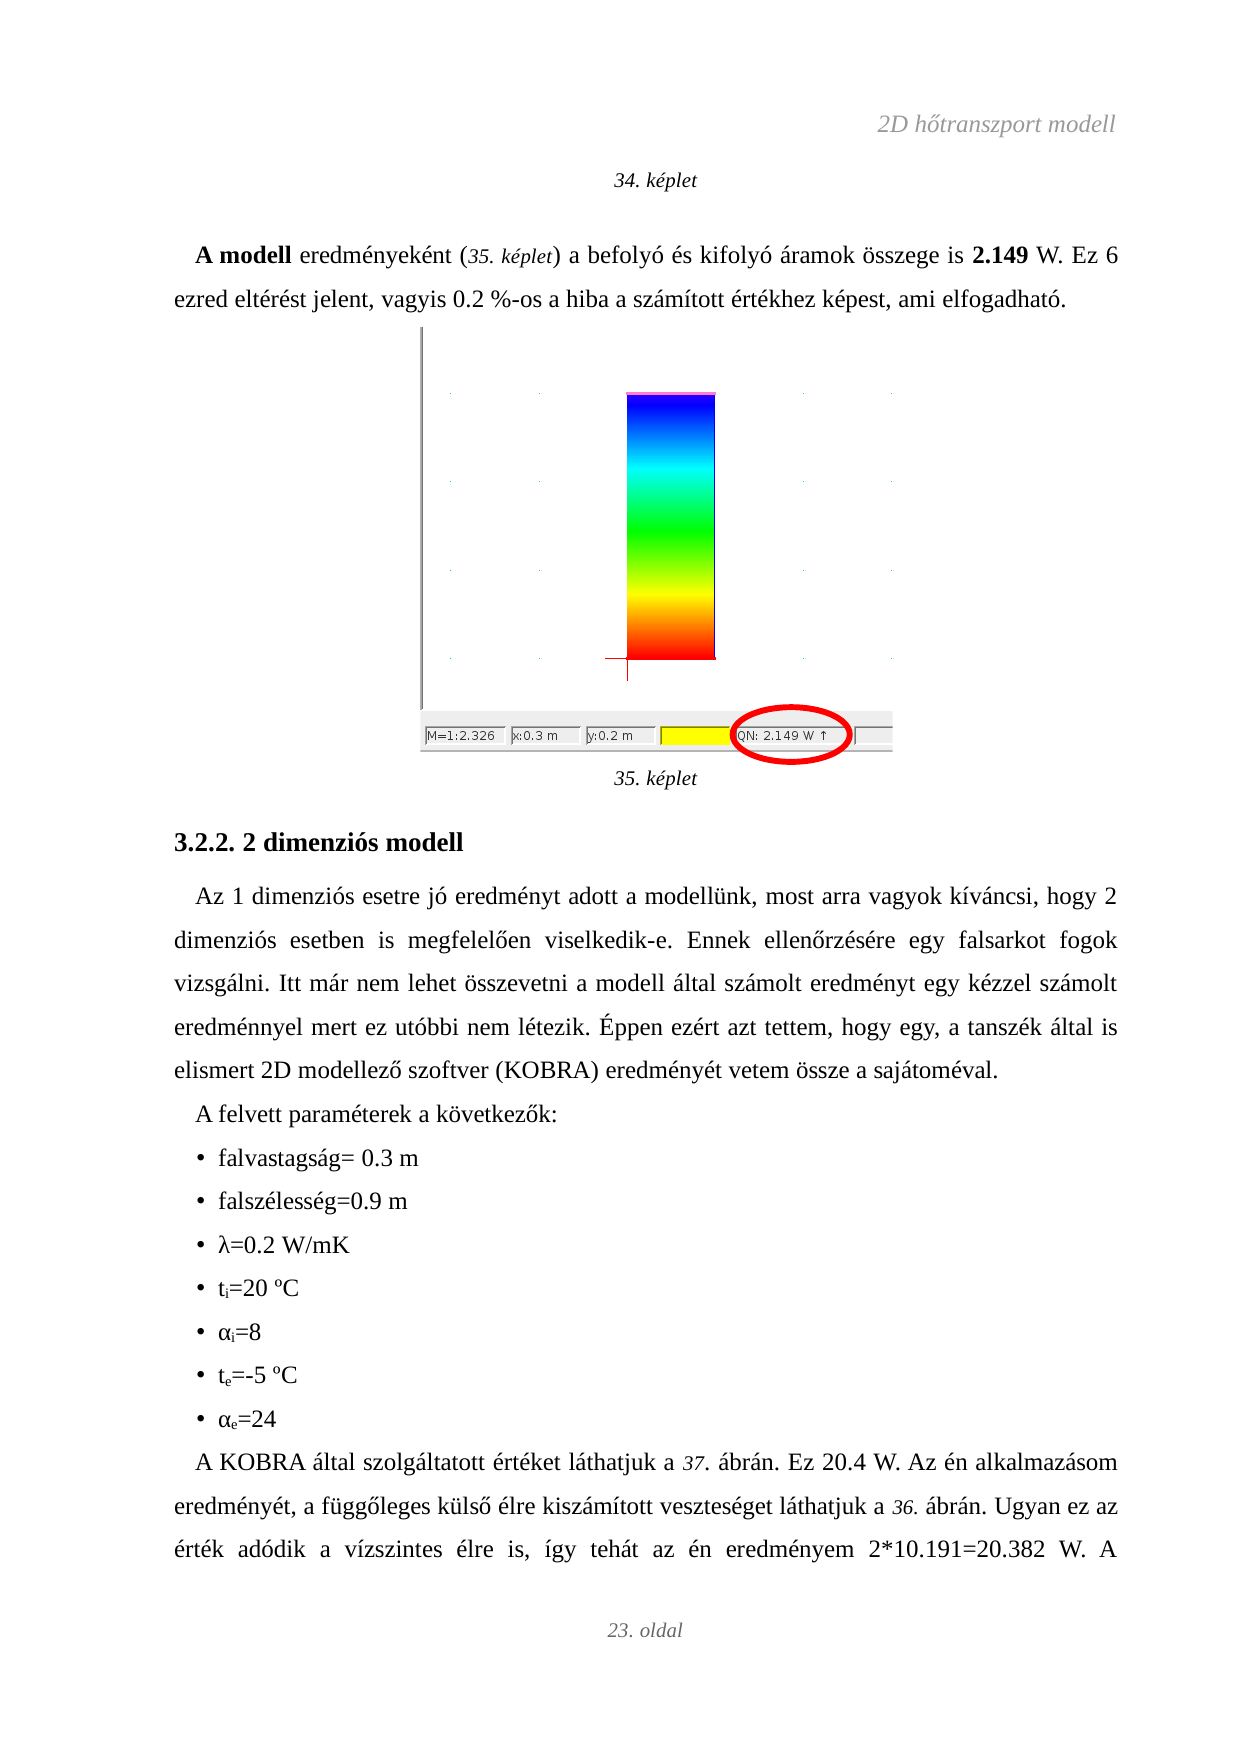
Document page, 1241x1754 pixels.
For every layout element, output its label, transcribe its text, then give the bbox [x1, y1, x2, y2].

text A felvett paraméterek a következők: [174, 1099, 1118, 1128]
picture [736, 711, 846, 752]
list falszélesség=0.9 m [196, 1186, 1118, 1215]
list αi=8 [196, 1317, 1118, 1346]
text Az 1 dimenziós esetre jó eredményt adott a modellünk, most arra vagyok kíváncsi, hogy 2 dimenziós esetben is megfelelően viselkedik-e. Ennek ellenőrzésére egy falsarkot fogok vizsgálni. Itt már nem lehet összevetni a modell által számolt eredményt egy kézzel számolt eredménnyel mert ez utóbbi nem létezik. Éppen ezért azt tettem, hogy egy, a tanszék által is elismert 2D modellező szoftver (KOBRA) eredményét vetem össze a sajátoméval. [174, 881, 1118, 1084]
text A modell eredményeként (35. képlet) a befolyó és kifolyó áramok összege is 2.149 W. Ez 6 ezred eltérést jelent, vagyis 0.2 %-os a hiba a számított értékhez képest, ami elfogadható. [174, 240, 1118, 313]
subtitle 2 dimenziós modell [174, 826, 1118, 857]
list ti=20 ºC [196, 1273, 1118, 1302]
text A KOBRA által szolgáltatott értéket láthatjuk a 37. ábrán. Ez 20.4 W. Az én alkalmazásom eredményét, a függőleges külső élre kiszámított veszteséget láthatjuk a 36. ábrán. Ugyan ez az érték adódik a vízszintes élre is, így tehát az én eredményem 2*10.191=20.382 W. A [174, 1447, 1118, 1563]
list te=-5 ºC [196, 1360, 1118, 1389]
picture [420, 327, 893, 752]
list αe=24 [196, 1404, 1118, 1433]
list λ=0.2 W/mK [196, 1229, 1118, 1258]
text 34. képlet [174, 168, 1118, 192]
list falvastagság= 0.3 m [196, 1142, 1118, 1171]
text 35. képlet [174, 766, 1118, 790]
